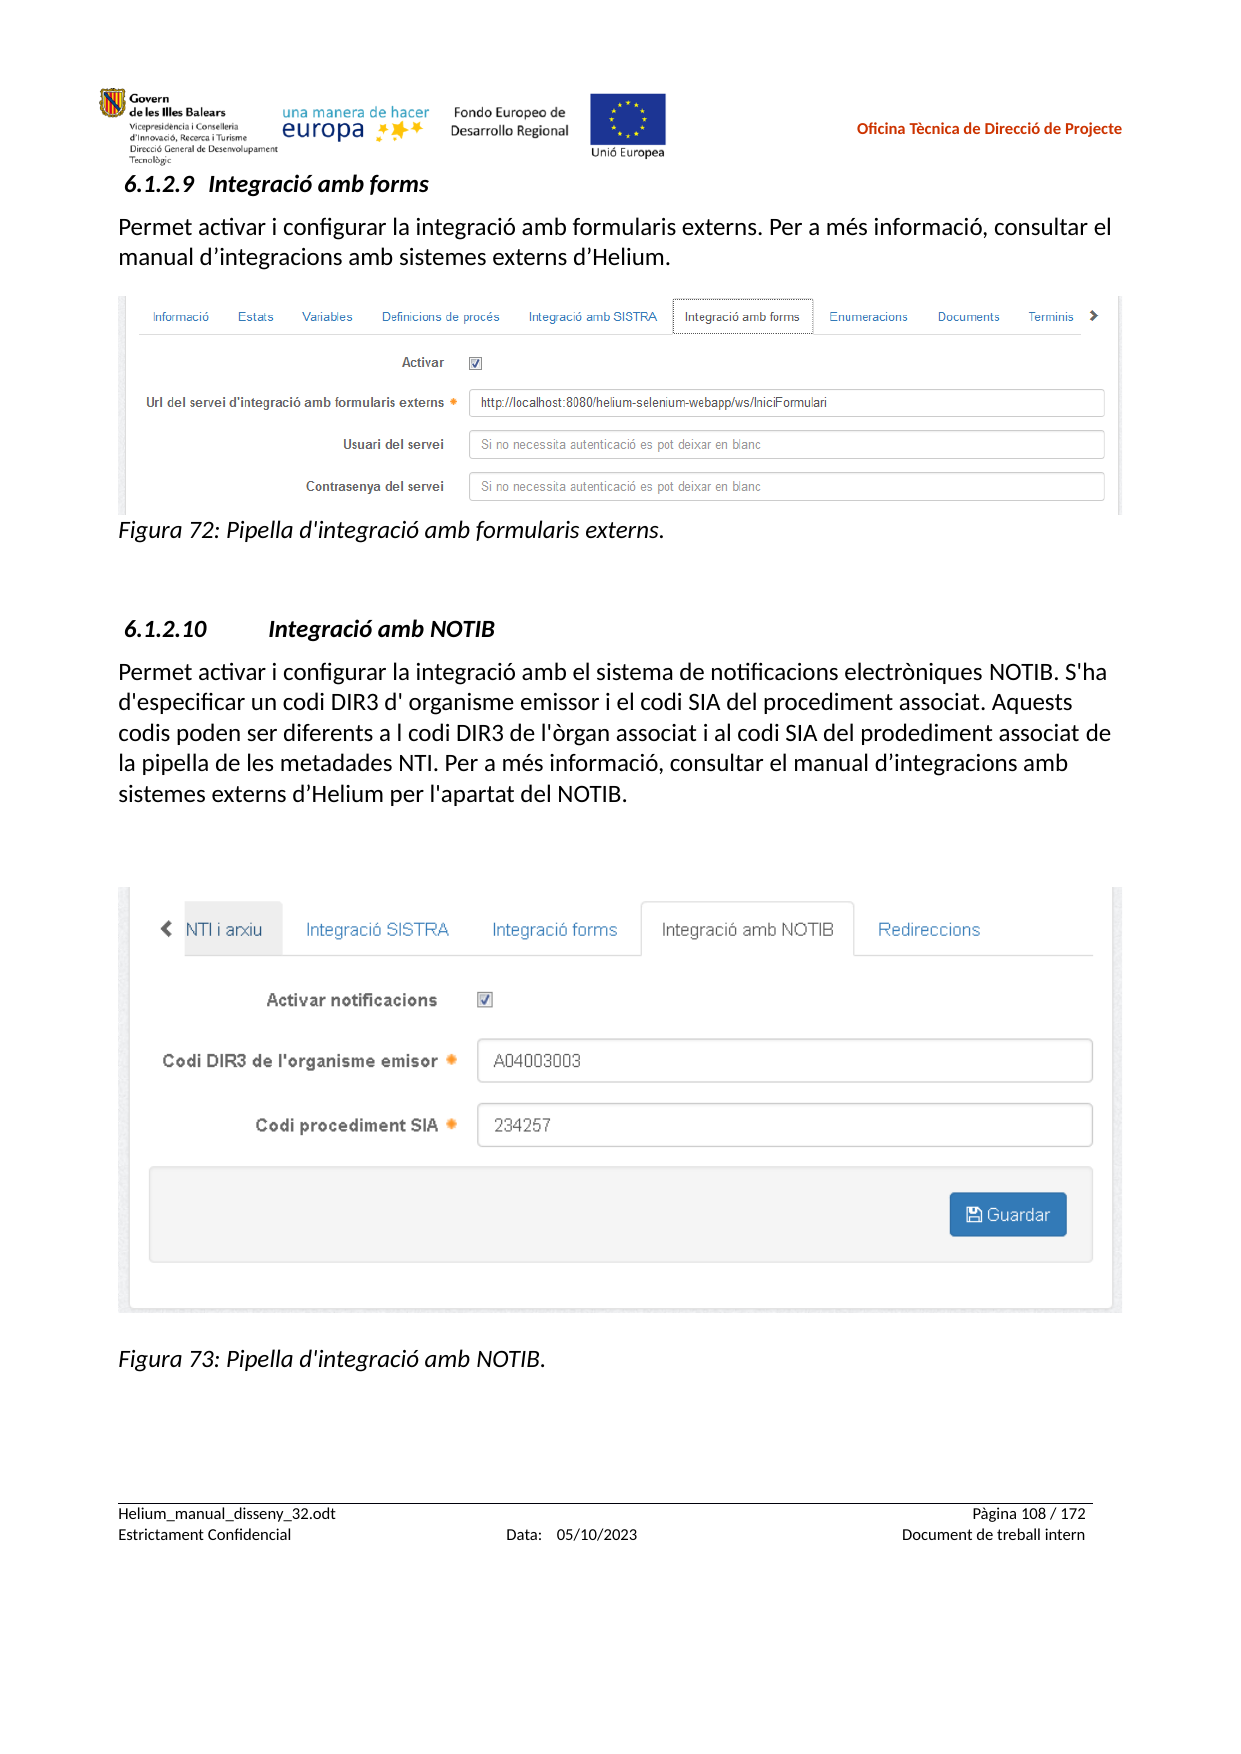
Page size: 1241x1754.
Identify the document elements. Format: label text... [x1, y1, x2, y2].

picture [118, 887, 1123, 1313]
subtitle Integració amb forms [118, 168, 1122, 198]
text Figura 73: Pipella d'integració amb NOTIB. [118, 1313, 1122, 1374]
text Permet activar i configurar la integració amb formularis externs. Per a més informació, consultar el manual d’integracions amb sistemes externs d’Helium. [118, 211, 1122, 272]
text Figura 72: Pipella d'integració amb formularis externs. [118, 515, 1122, 545]
subtitle Integració amb NOTIB [118, 613, 1122, 643]
text Permet activar i configurar la integració amb el sistema de notificacions electròniques NOTIB. S'ha d'especificar un codi DIR3 d' organisme emissor i el codi SIA del procediment associat. Aquests codis poden ser diferents a l codi DIR3 de l'òrgan associat i al codi SIA del prodediment associat de la pipella de les metadades NTI. Per a més informació, consultar el manual d’integracions amb sistemes externs d’Helium per l'apartat del NOTIB. [118, 656, 1122, 808]
picture [99, 87, 668, 166]
picture [118, 296, 1123, 515]
